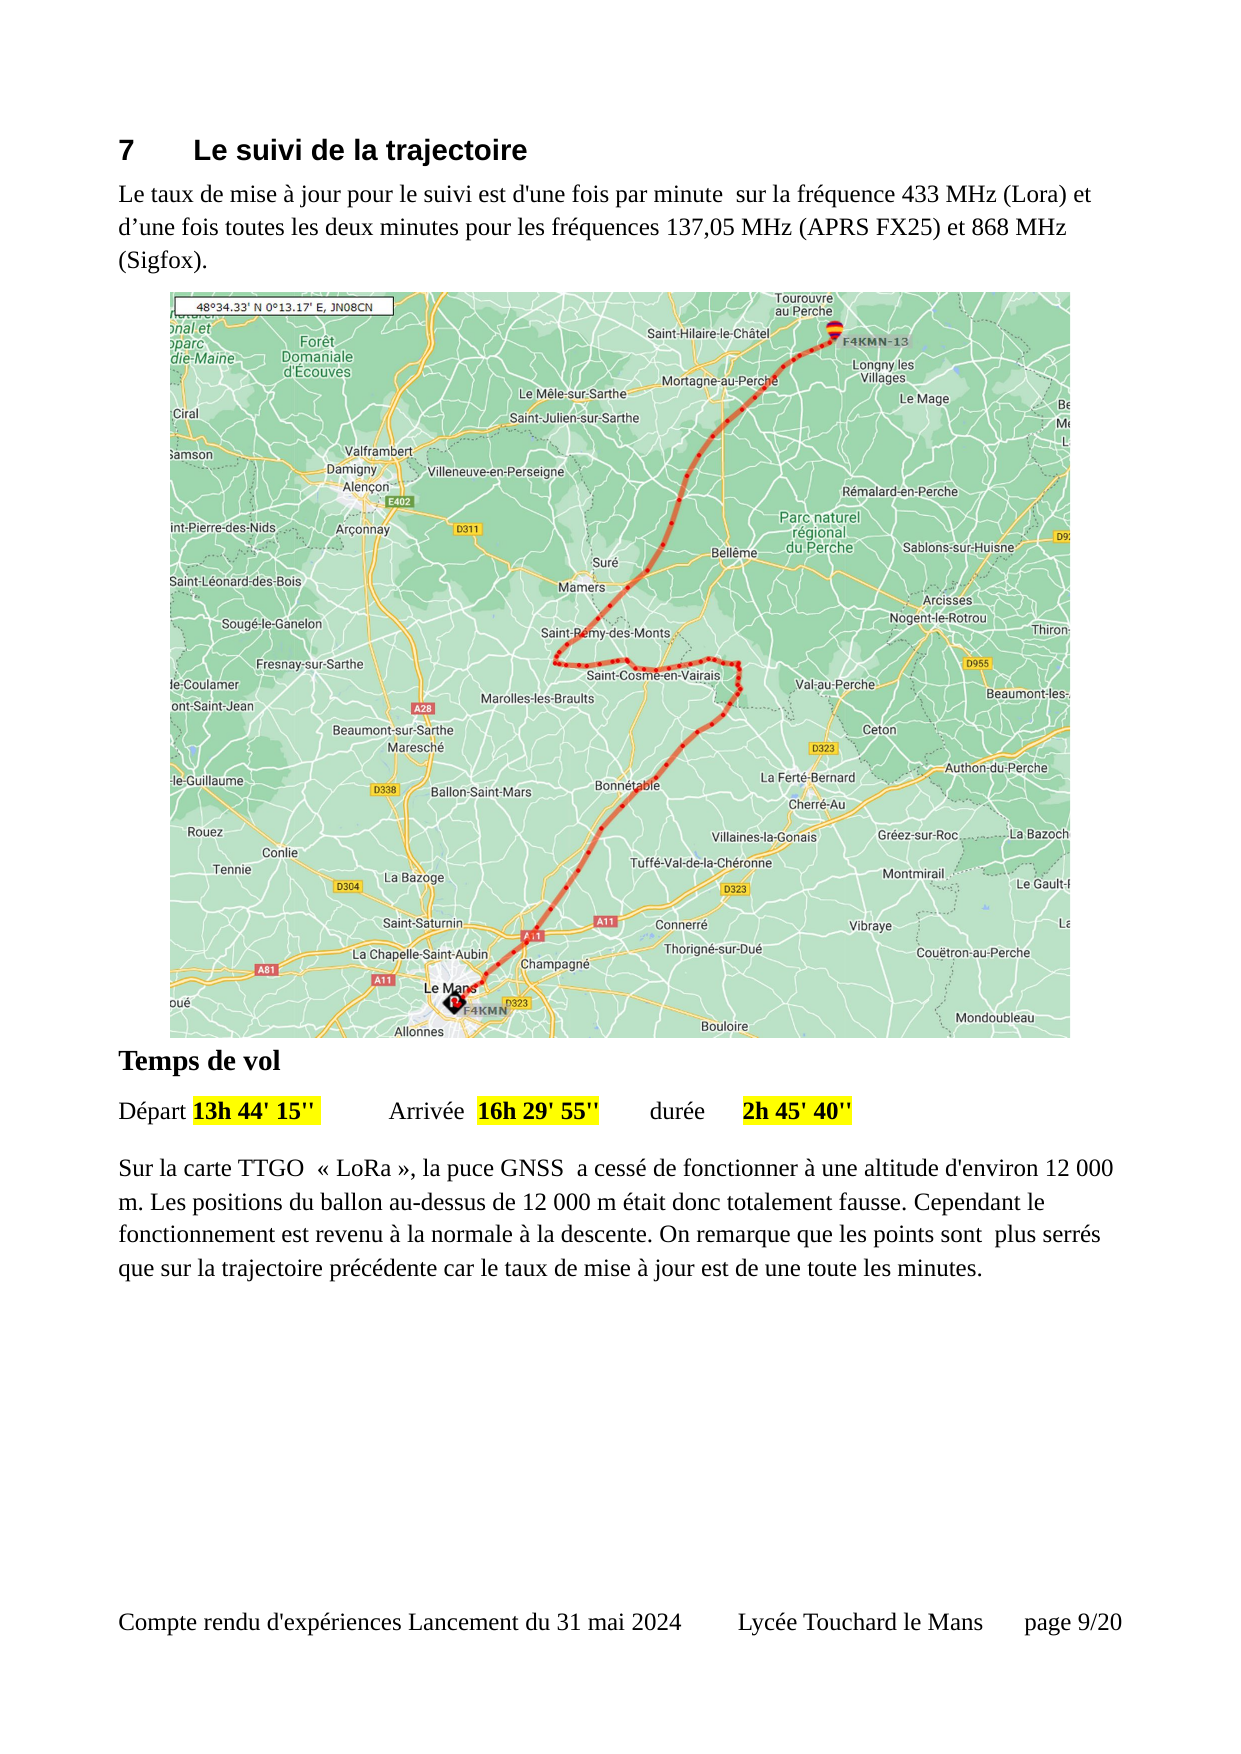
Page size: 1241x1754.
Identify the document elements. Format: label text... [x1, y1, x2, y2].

text Le taux de mise à jour pour le suivi est d'une fois par minute sur la fréquence 433 MHz (Lora) et d’une fois toutes les deux minutes pour les fréquences 137,05 MHz (APRS FX25) et 868 MHz (Sigfox). [118, 179, 1122, 274]
text Départ 13h 44' 15'' Arrivée 16h 29' 55'' durée 2h 45' 40'' [118, 1096, 1122, 1125]
text Temps de vol [118, 1033, 1122, 1076]
subtitle Le suivi de la trajectoire [118, 133, 1122, 166]
picture [170, 292, 1071, 1038]
text Sur la carte TTGO « LoRa », la puce GNSS a cessé de fonctionner à une altitude d'environ 12 000 m. Les positions du ballon au-dessus de 12 000 m était donc totalement fausse. Cependant le fonctionnement est revenu à la normale à la descente. On remarque que les points sont plus serrés que sur la trajectoire précédente car le taux de mise à jour est de une toute les minutes. [118, 1153, 1122, 1281]
